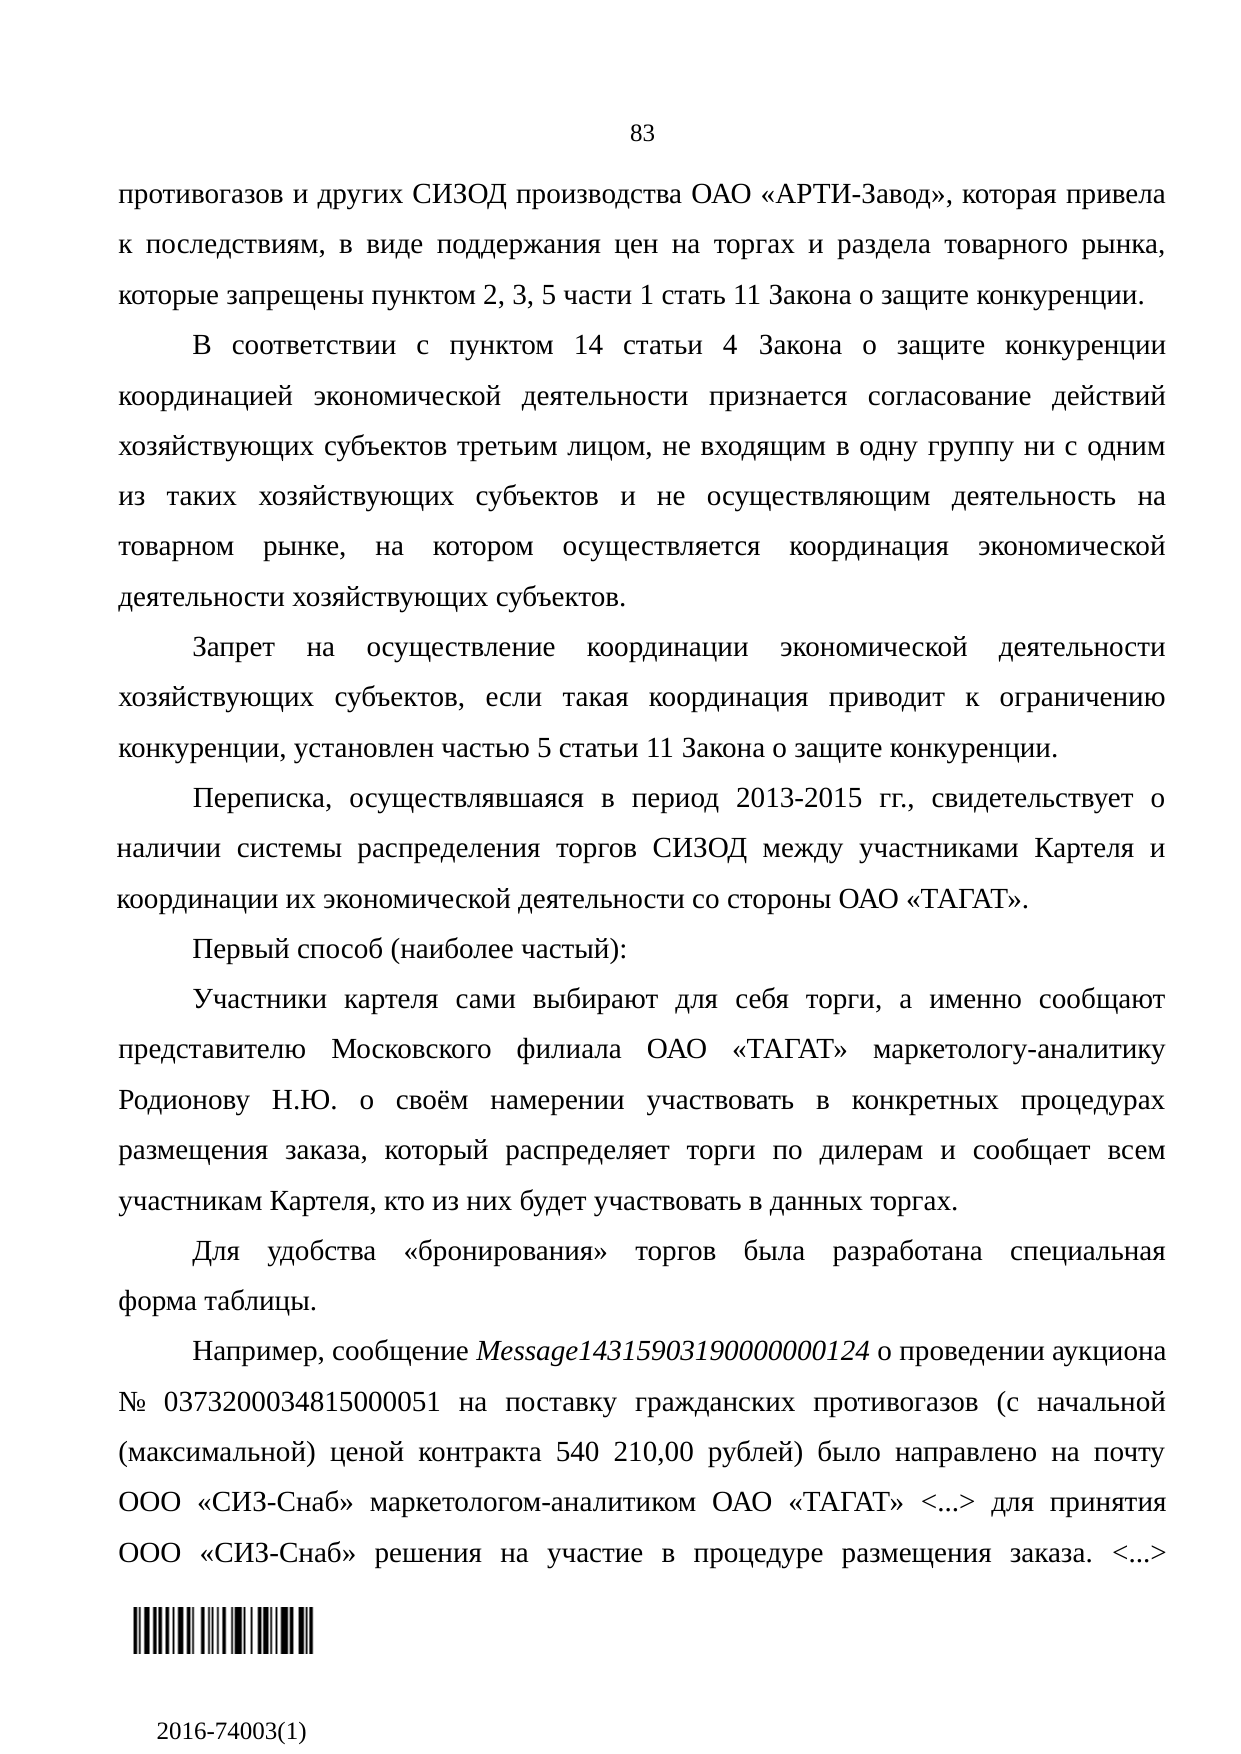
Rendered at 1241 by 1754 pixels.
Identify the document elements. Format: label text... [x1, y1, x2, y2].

text противогазов и других СИЗОД производства ОАО «АРТИ-Завод», которая привела к последствиям, в виде поддержания цен на торгах и раздела товарного рынка, которые запрещены пунктом 2, 3, 5 части 1 стать 11 Закона о защите конкуренции. [118, 176, 1167, 311]
text Для удобства «бронирования» торгов была разработана специальная форма таблицы. [118, 1233, 1167, 1317]
text Запрет на осуществление координации экономической деятельности хозяйствующих субъектов, если такая координация приводит к ограничению конкуренции, установлен частью 5 статьи 11 Закона о защите конкуренции. [118, 629, 1167, 763]
text Переписка, осуществлявшаяся в период 2013-2015 гг., свидетельствует о наличии системы распределения торгов СИЗОД между участниками Картеля и координации их экономической деятельности со стороны ОАО «ТАГАТ». [116, 780, 1167, 914]
text Участники картеля сами выбирают для себя торги, а именно сообщают представителю Московского филиала ОАО «ТАГАТ» маркетологу-аналитику Родионову Н.Ю. о своём намерении участвовать в конкретных процедурах размещения заказа, который распределяет торги по дилерам и сообщает всем участникам Картеля, кто из них будет участвовать в данных торгах. [118, 981, 1167, 1216]
text В соответствии с пунктом 14 статьи 4 Закона о защите конкуренции координацией экономической деятельности признается согласование действий хозяйствующих субъектов третьим лицом, не входящим в одну группу ни с одним из таких хозяйствующих субъектов и не осуществляющим деятельность на товарном рынке, на котором осуществляется координация экономической деятельности хозяйствующих субъектов. [118, 327, 1167, 612]
text Например, сообщение Message14315903190000000124 о проведении аукциона № 0373200034815000051 на поставку гражданских противогазов (с начальной (максимальной) ценой контракта 540 210,00 рублей) было направлено на почту ООО «СИЗ-Снаб» маркетологом-аналитиком ОАО «ТАГАТ» <...> для принятия ООО «СИЗ-Снаб» решения на участие в процедуре размещения заказа. <...> [118, 1333, 1167, 1568]
picture [118, 1607, 331, 1654]
text Первый способ (наиболее частый): [118, 931, 1167, 964]
